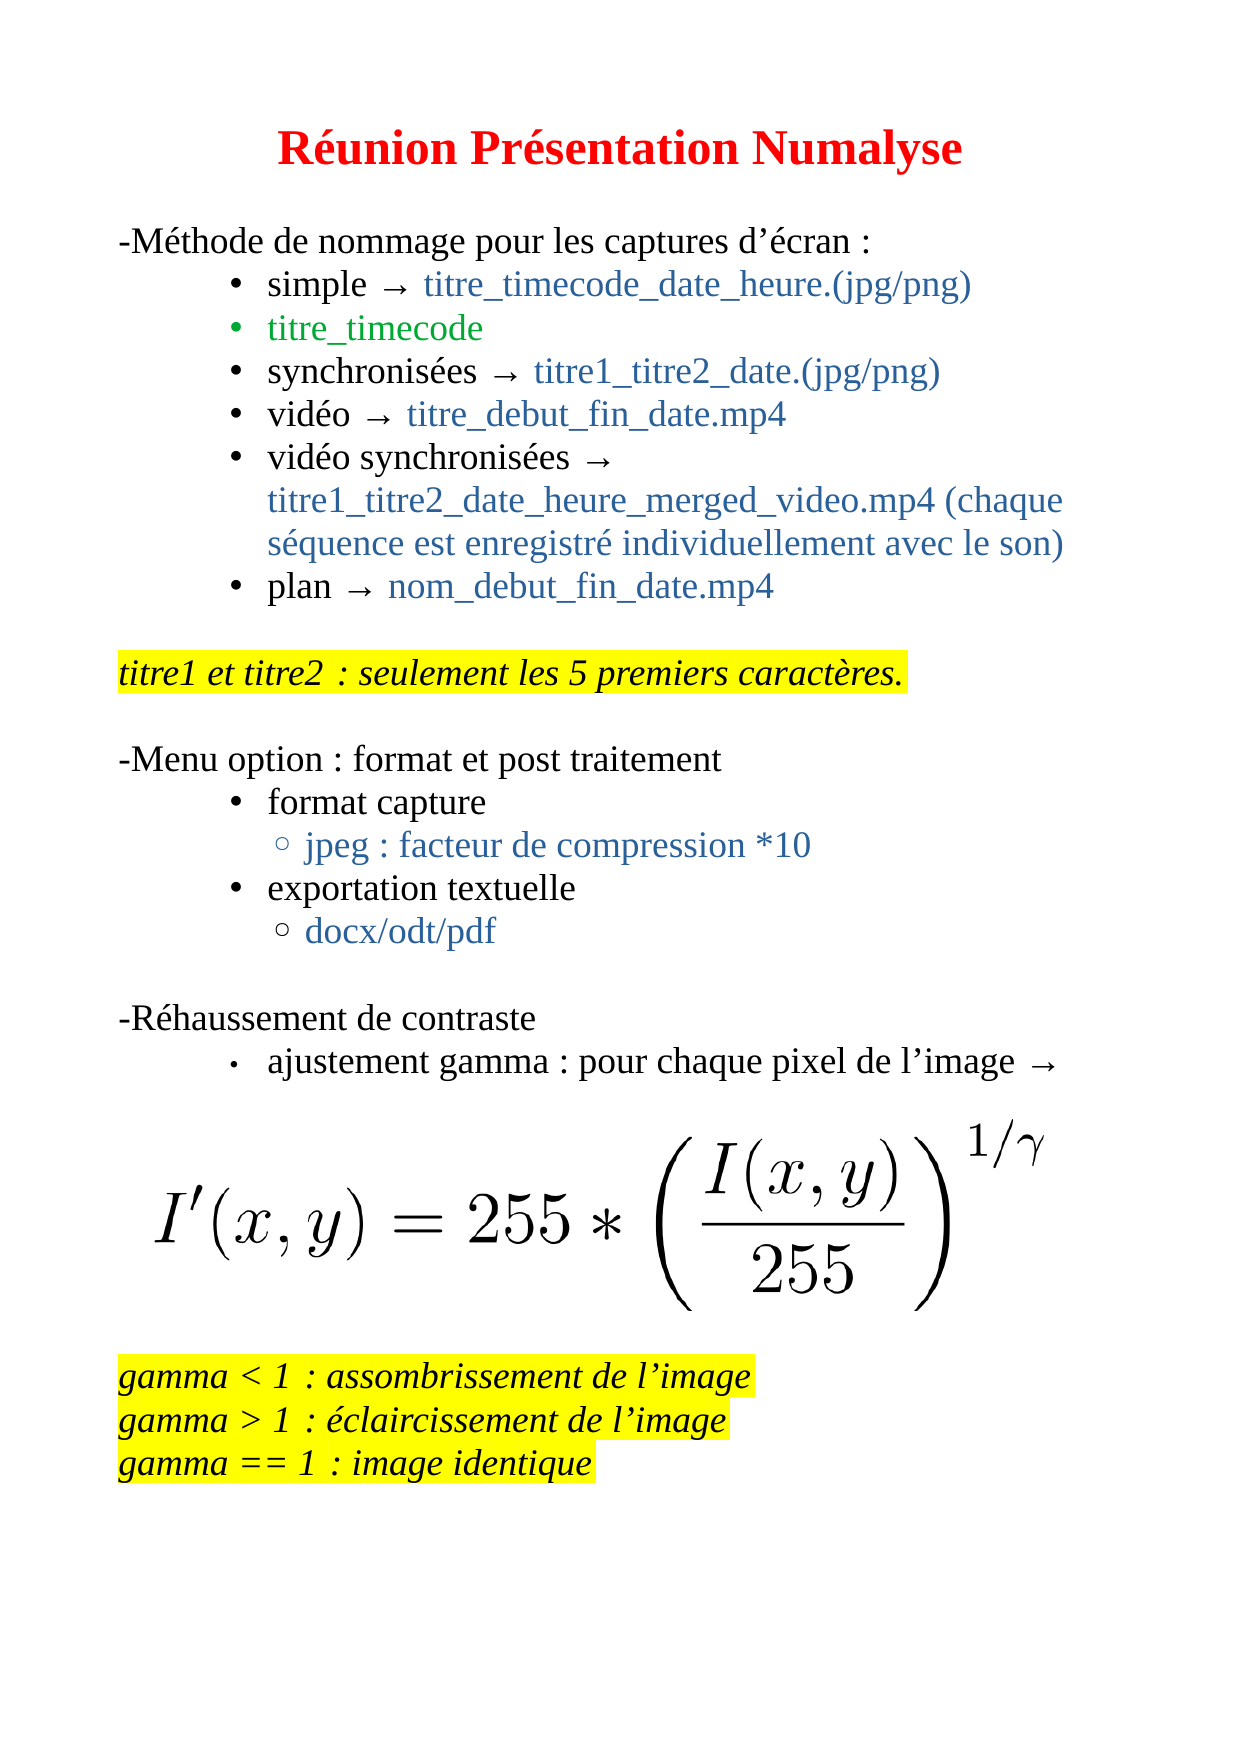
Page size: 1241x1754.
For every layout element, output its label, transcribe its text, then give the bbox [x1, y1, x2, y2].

list synchronisées → titre1_titre2_date.(jpg/png) [229, 348, 1122, 391]
text titre1 et titre2 : seulement les 5 premiers caractères. [118, 650, 1122, 693]
list vidéo → titre_debut_fin_date.mp4 [229, 391, 1122, 434]
text gamma < 1 : assombrissement de l’image [118, 1354, 1122, 1397]
text -Méthode de nommage pour les captures d’écran : [118, 219, 1122, 262]
list simple → titre_timecode_date_heure.(jpg/png) [229, 262, 1122, 305]
list vidéo synchronisées → titre1_titre2_date_heure_merged_video.mp4 (chaque séquence est enregistré individuellement avec le son) [229, 434, 1122, 564]
text -Réhaussement de contraste [118, 995, 1122, 1038]
list titre_timecode [229, 305, 1122, 348]
picture [151, 1119, 1044, 1311]
list format capture [229, 779, 1122, 822]
list exportation textuelle [229, 866, 1122, 909]
text gamma > 1 : éclaircissement de l’image [118, 1397, 1122, 1440]
text gamma == 1 : image identique [118, 1440, 1122, 1483]
list plan → nom_debut_fin_date.mp4 [229, 564, 1122, 607]
list ajustement gamma : pour chaque pixel de l’image → [229, 1038, 1122, 1081]
list docx/odt/pdf [267, 909, 1122, 952]
list jpeg : facteur de compression *10 [267, 822, 1122, 866]
text Réunion Présentation Numalyse [118, 118, 1122, 176]
text -Menu option : format et post traitement [118, 736, 1122, 779]
